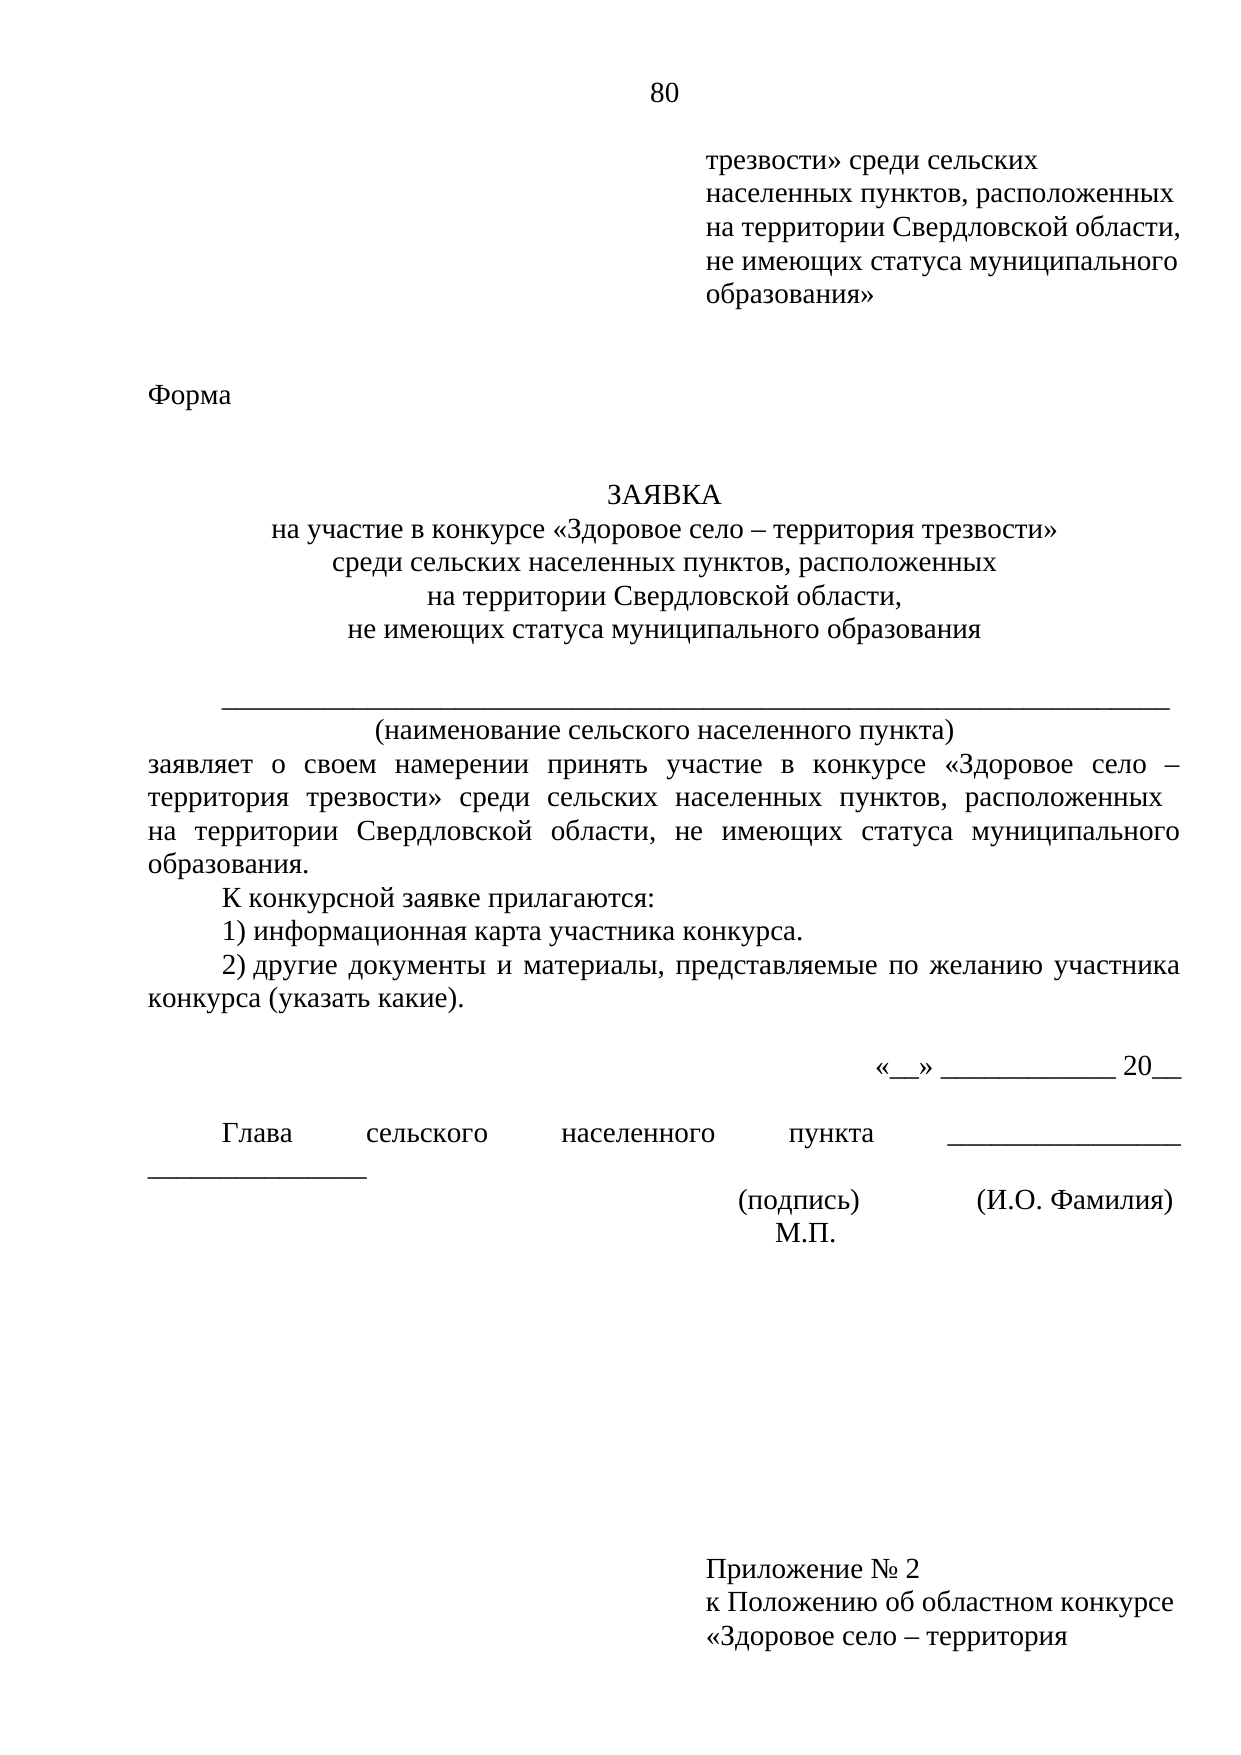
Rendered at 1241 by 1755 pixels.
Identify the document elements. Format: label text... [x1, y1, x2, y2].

table_header [137, 1551, 694, 1651]
text ЗАЯВКА [148, 477, 1181, 511]
text К конкурсной заявке прилагаются: [148, 880, 1181, 913]
text (подпись) (И.О. Фамилия) [148, 1182, 1181, 1215]
text не имеющих статуса муниципального образования [148, 612, 1181, 645]
text Глава сельского населенного пункта ________________ _______________ [148, 1115, 1181, 1182]
table_header Приложение № 2 к Положению об областном конкурсе «Здоровое село – территория [694, 1551, 1196, 1651]
text на участие в конкурсе «Здоровое село – территория трезвости» [148, 511, 1181, 544]
text (наименование сельского населенного пункта) [148, 712, 1181, 746]
text 1) информационная карта участника конкурса. [148, 913, 1181, 947]
text «__» ____________ 20__ [148, 1048, 1181, 1081]
text 2) другие документы и материалы, представляемые по желанию участника конкурса (указать какие). [148, 947, 1181, 1014]
text М.П. [148, 1215, 1181, 1249]
text на территории Свердловской области, [148, 578, 1181, 612]
table_header [137, 142, 694, 310]
text ______________________________________________________­­­___________ [148, 679, 1181, 712]
text Форма [148, 377, 1181, 410]
table_header трезвости» среди сельских населенных пунктов, расположенных на территории Свердловской области, не имеющих статуса муниципального образования» [694, 142, 1196, 310]
text заявляет о своем намерении принять участие в конкурсе «Здоровое село – территория трезвости» среди сельских населенных пунктов, расположенных на территории Свердловской области, не имеющих статуса муниципального образования. [148, 746, 1181, 880]
text среди сельских населенных пунктов, расположенных [148, 544, 1181, 578]
